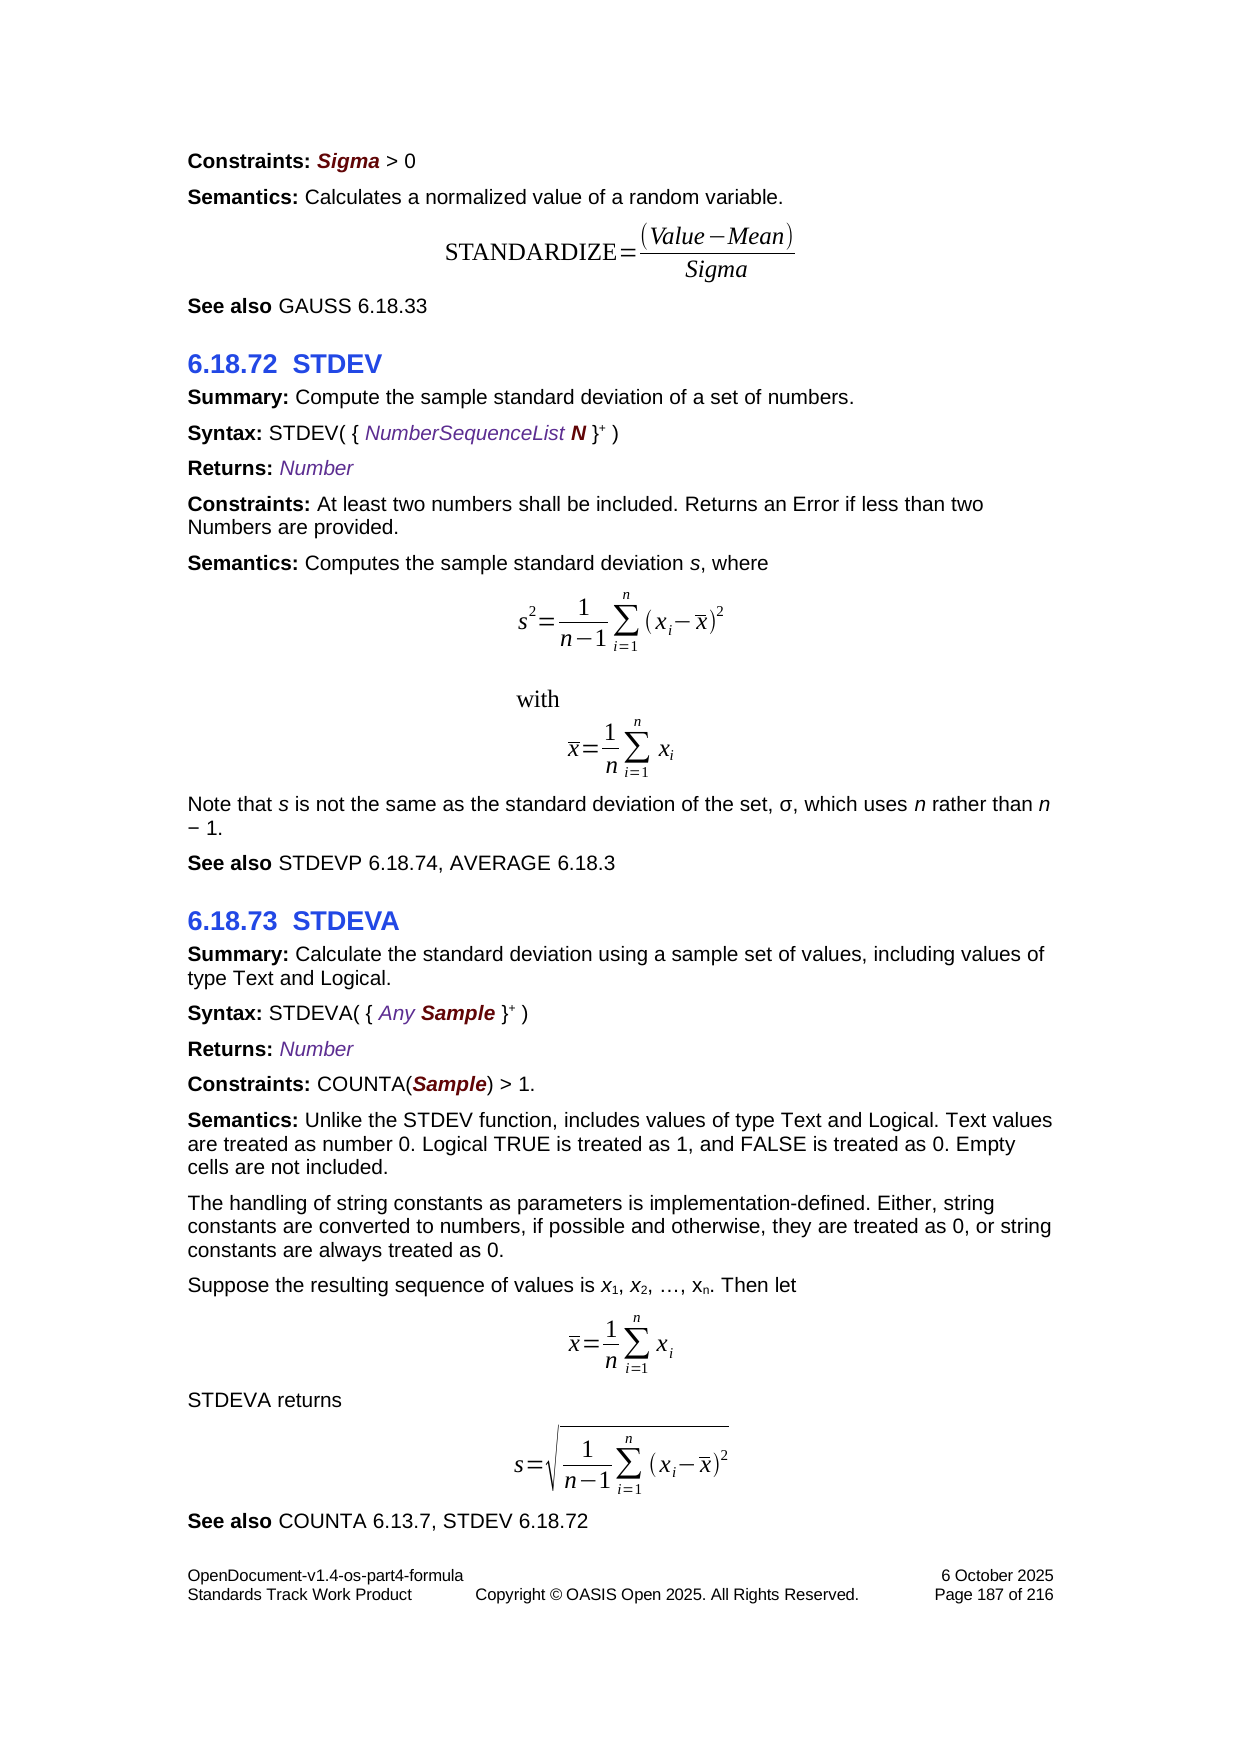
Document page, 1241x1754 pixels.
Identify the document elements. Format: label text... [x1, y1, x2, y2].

text Summary: Compute the sample standard deviation of a set of numbers. [187, 385, 1053, 409]
text Semantics: Unlike the STDEV function, includes values of type Text and Logical. Text values are treated as number 0. Logical TRUE is treated as 1, and FALSE is treated as 0. Empty cells are not included. [187, 1108, 1053, 1179]
text Constraints: At least two numbers shall be included. Returns an Error if less than two Numbers are provided. [187, 492, 1053, 539]
text Note that s is not the same as the standard deviation of the set, σ, which uses n rather than n − 1. [187, 793, 1053, 840]
text The handling of string constants as parameters is implementation-defined. Either, string constants are converted to numbers, if possible and otherwise, they are treated as 0, or string constants are always treated as 0. [187, 1191, 1053, 1262]
text Syntax: STDEV( { NumberSequenceList N }+ ) [187, 421, 1053, 444]
subtitle STDEVA [187, 906, 1053, 936]
subtitle STDEV [187, 349, 1053, 379]
text See also STDEVP 6.18.74, AVERAGE 6.18.3 [187, 852, 1053, 875]
text Constraints: Sigma > 0 [187, 150, 1053, 173]
text Returns: Number [187, 1037, 1053, 1061]
text See also COUNTA 6.13.7, STDEV 6.18.72 [187, 1509, 1053, 1533]
text STDEVA returns [187, 1389, 1053, 1412]
text Semantics: Computes the sample standard deviation s, where [187, 551, 1053, 575]
text Suppose the resulting sequence of values is x1, x2, …, xn. Then let [187, 1274, 1053, 1297]
text Returns: Number [187, 457, 1053, 480]
text Syntax: STDEVA( { Any Sample }+ ) [187, 1002, 1053, 1025]
text Constraints: COUNTA(Sample) > 1. [187, 1073, 1053, 1096]
text See also GAUSS 6.18.33 [187, 295, 1053, 318]
text Semantics: Calculates a normalized value of a random variable. [187, 186, 1053, 209]
text Summary: Calculate the standard deviation using a sample set of values, including values of type Text and Logical. [187, 942, 1053, 989]
